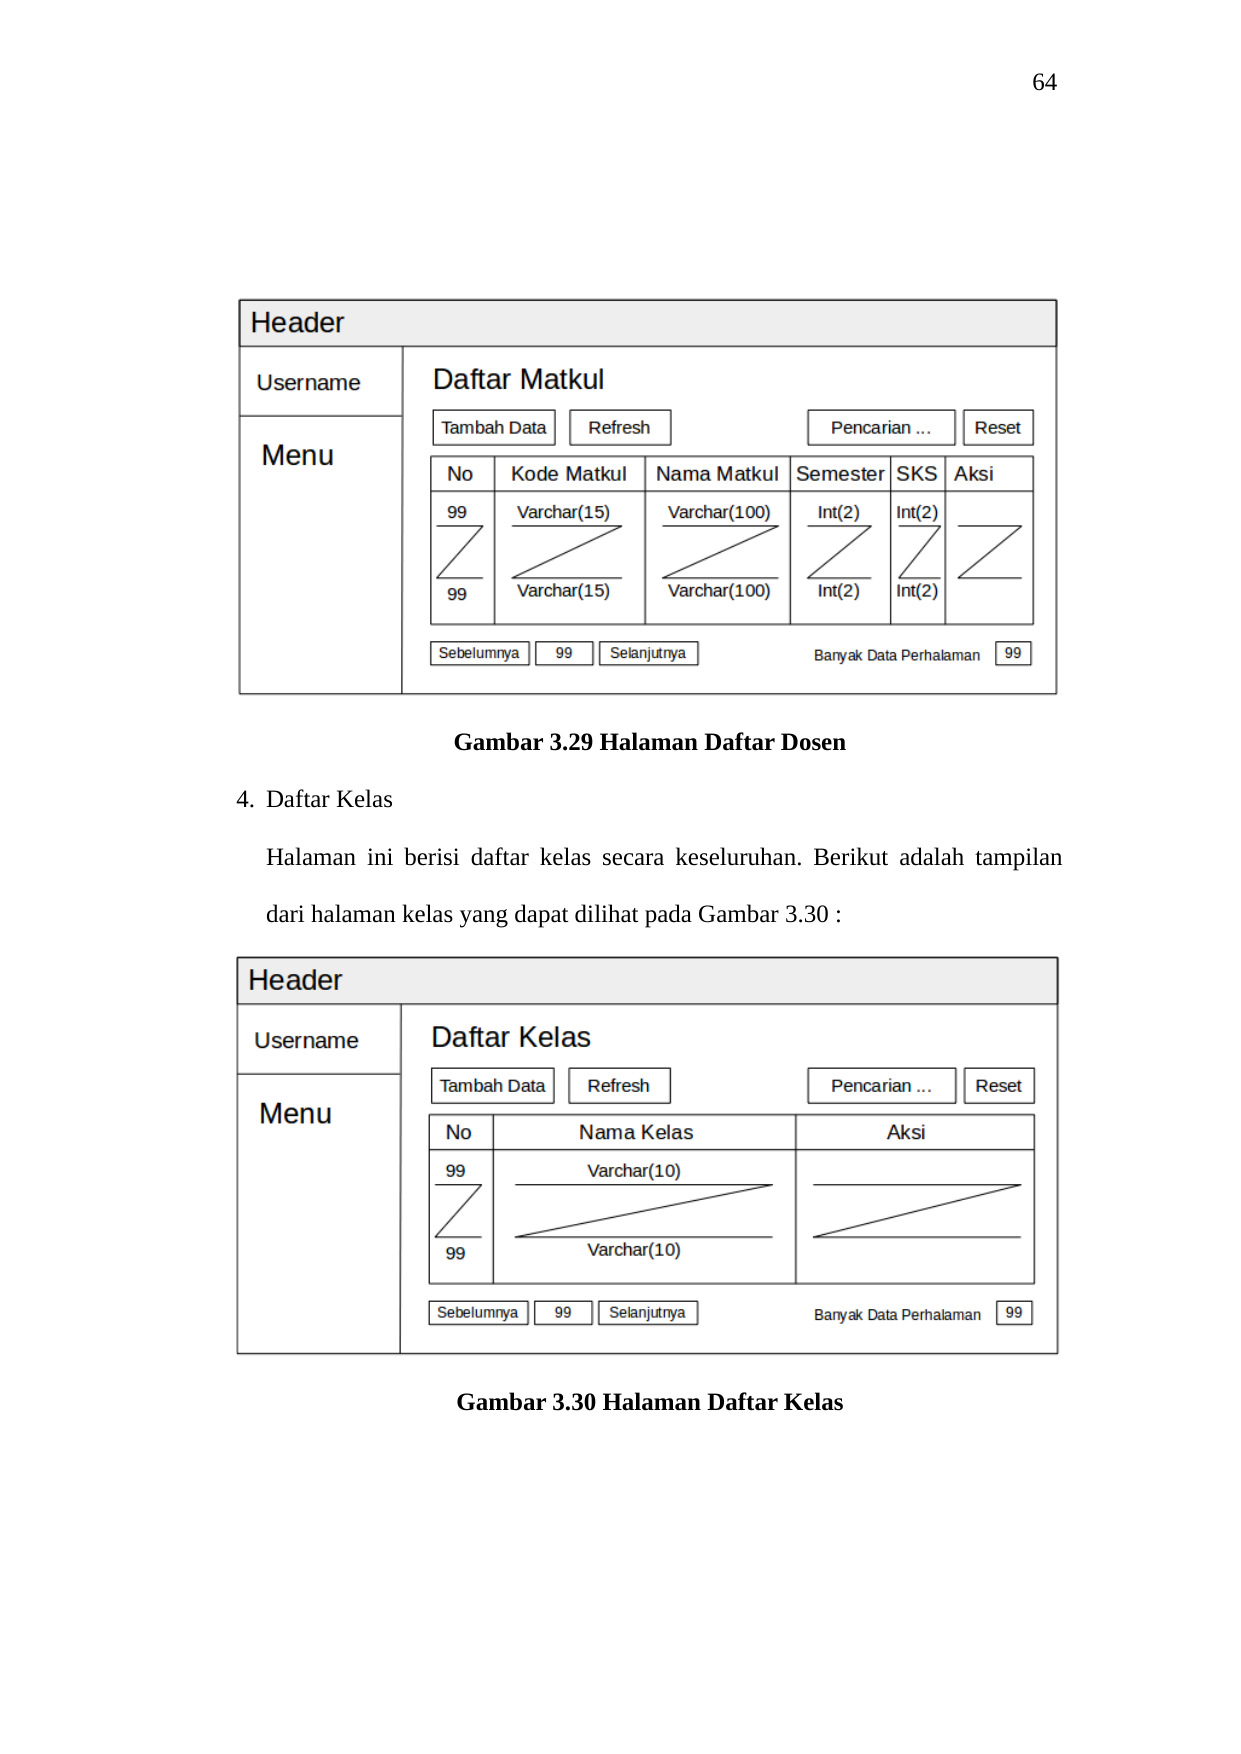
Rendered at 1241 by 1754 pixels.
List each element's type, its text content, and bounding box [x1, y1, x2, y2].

list Halaman ini berisi daftar kelas secara keseluruhan. Berikut adalah tampilan dari halaman kelas yang dapat dilihat pada Gambar 3.30 : [236, 842, 1063, 928]
picture [236, 295, 1064, 698]
picture [236, 956, 1064, 1359]
text Gambar 3.29 Halaman Daftar Dosen [236, 698, 1063, 755]
text Gambar 3.30 Halaman Daftar Kelas [236, 1359, 1063, 1416]
list Daftar Kelas [236, 784, 1063, 813]
